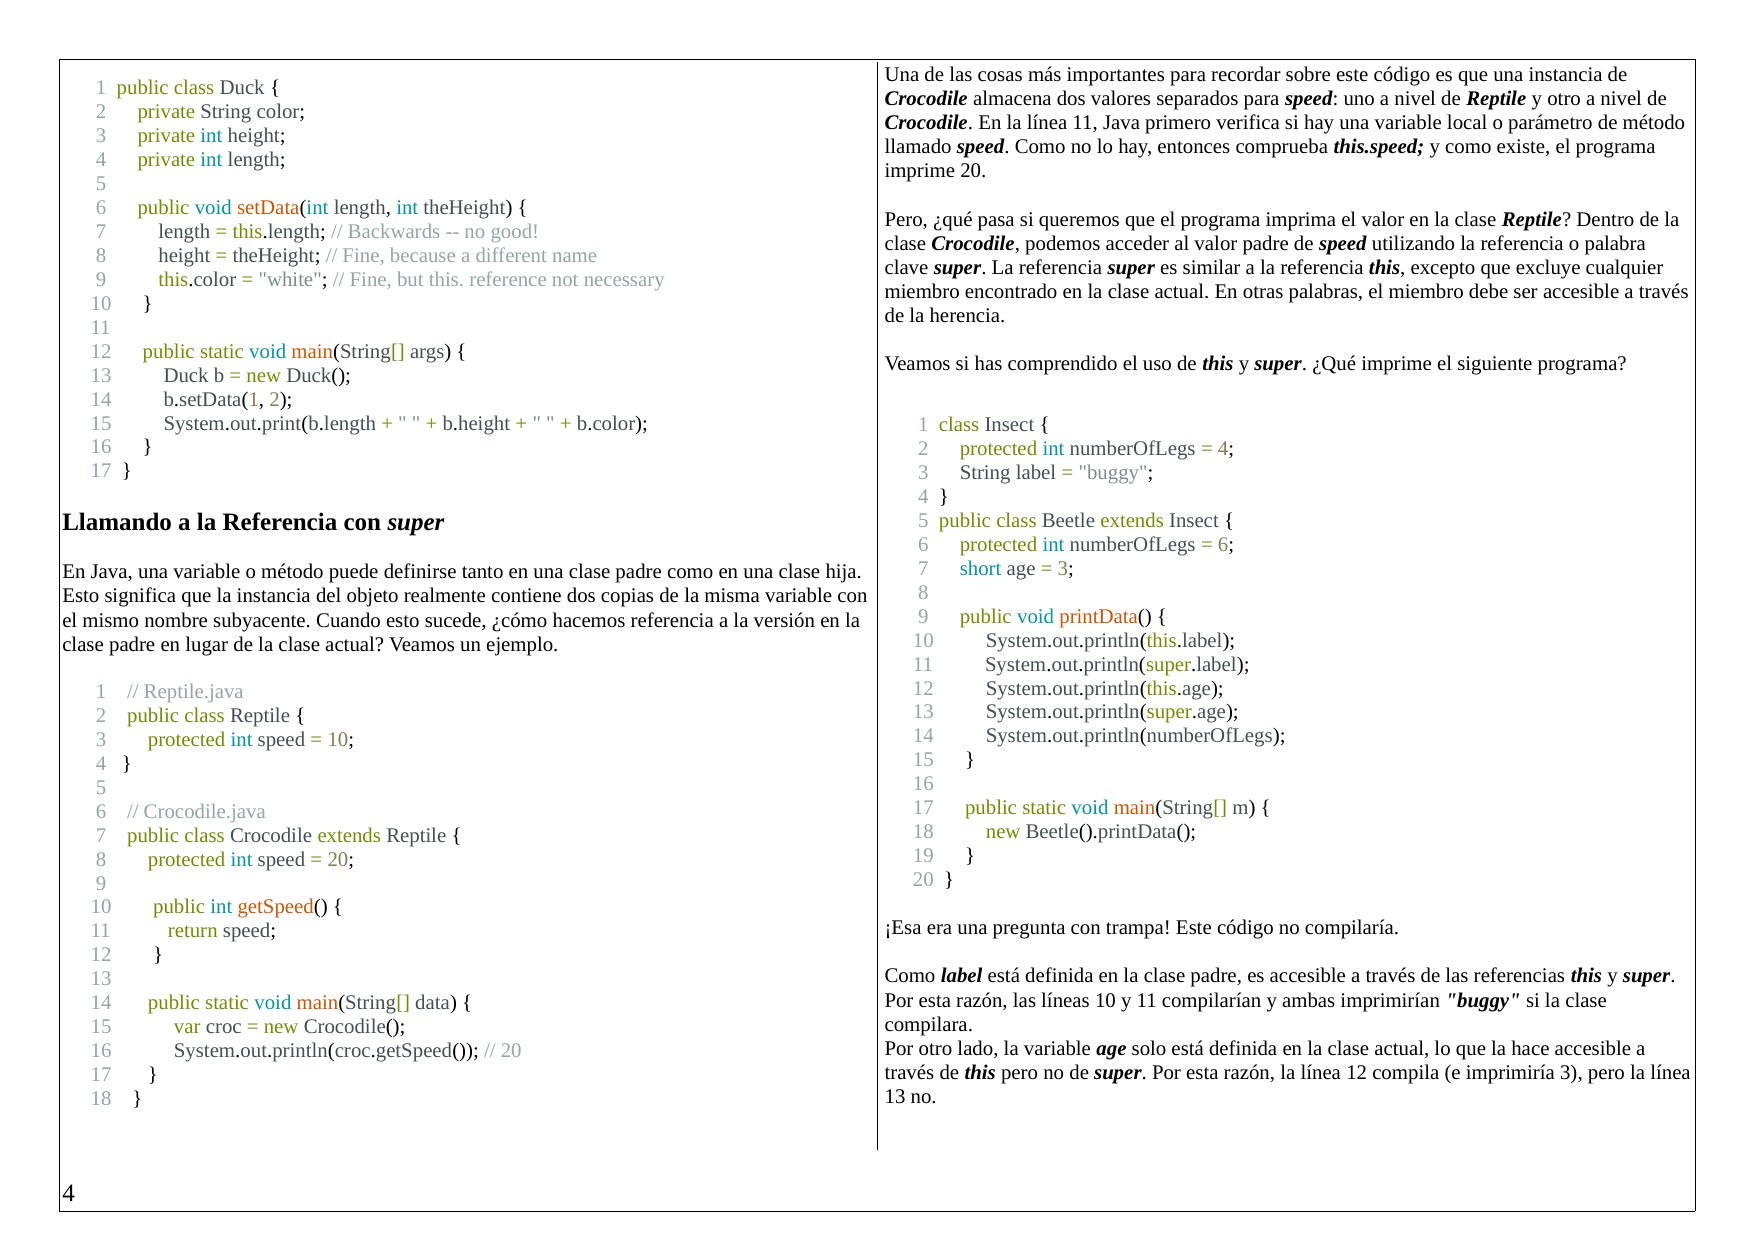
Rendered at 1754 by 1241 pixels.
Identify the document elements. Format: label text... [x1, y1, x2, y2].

text Como label está definida en la clase padre, es accesible a través de las referencias this y super. Por esta razón, las líneas 10 y 11 compilarían y ambas imprimirían "buggy" si la clase compilara. [884, 963, 1692, 1036]
text En Java, una variable o método puede definirse tanto en una clase padre como en una clase hija. Esto significa que la instancia del objeto realmente contiene dos copias de la misma variable con el mismo nombre subyacente. Cuando esto sucede, ¿cómo hacemos referencia a la versión en la clase padre en lugar de la clase actual? Veamos un ejemplo. [62, 559, 869, 656]
text Veamos si has comprendido el uso de this y super. ¿Qué imprime el siguiente programa? [884, 351, 1692, 375]
text Pero, ¿qué pasa si queremos que el programa imprima el valor en la clase Reptile? Dentro de la clase Crocodile, podemos acceder al valor padre de speed utilizando la referencia o palabra clave super. La referencia super es similar a la referencia this, excepto que excluye cualquier miembro encontrado en la clase actual. En otras palabras, el miembro debe ser accesible a través de la herencia. [884, 206, 1692, 327]
text Por otro lado, la variable age solo está definida en la clase actual, lo que la hace accesible a través de this pero no de super. Por esta razón, la línea 12 compila (e imprimiría 3), pero la línea 13 no. [884, 1036, 1692, 1108]
text Una de las cosas más importantes para recordar sobre este código es que una instancia de Crocodile almacena dos valores separados para speed: uno a nivel de Reptile y otro a nivel de Crocodile. En la línea 11, Java primero verifica si hay una variable local o parámetro de método llamado speed. Como no lo hay, entonces comprueba this.speed; y como existe, el programa imprime 20. [884, 62, 1692, 182]
text ¡Esa era una pregunta con trampa! Este código no compilaría. [884, 915, 1692, 939]
text Llamando a la Referencia con super [62, 507, 869, 535]
